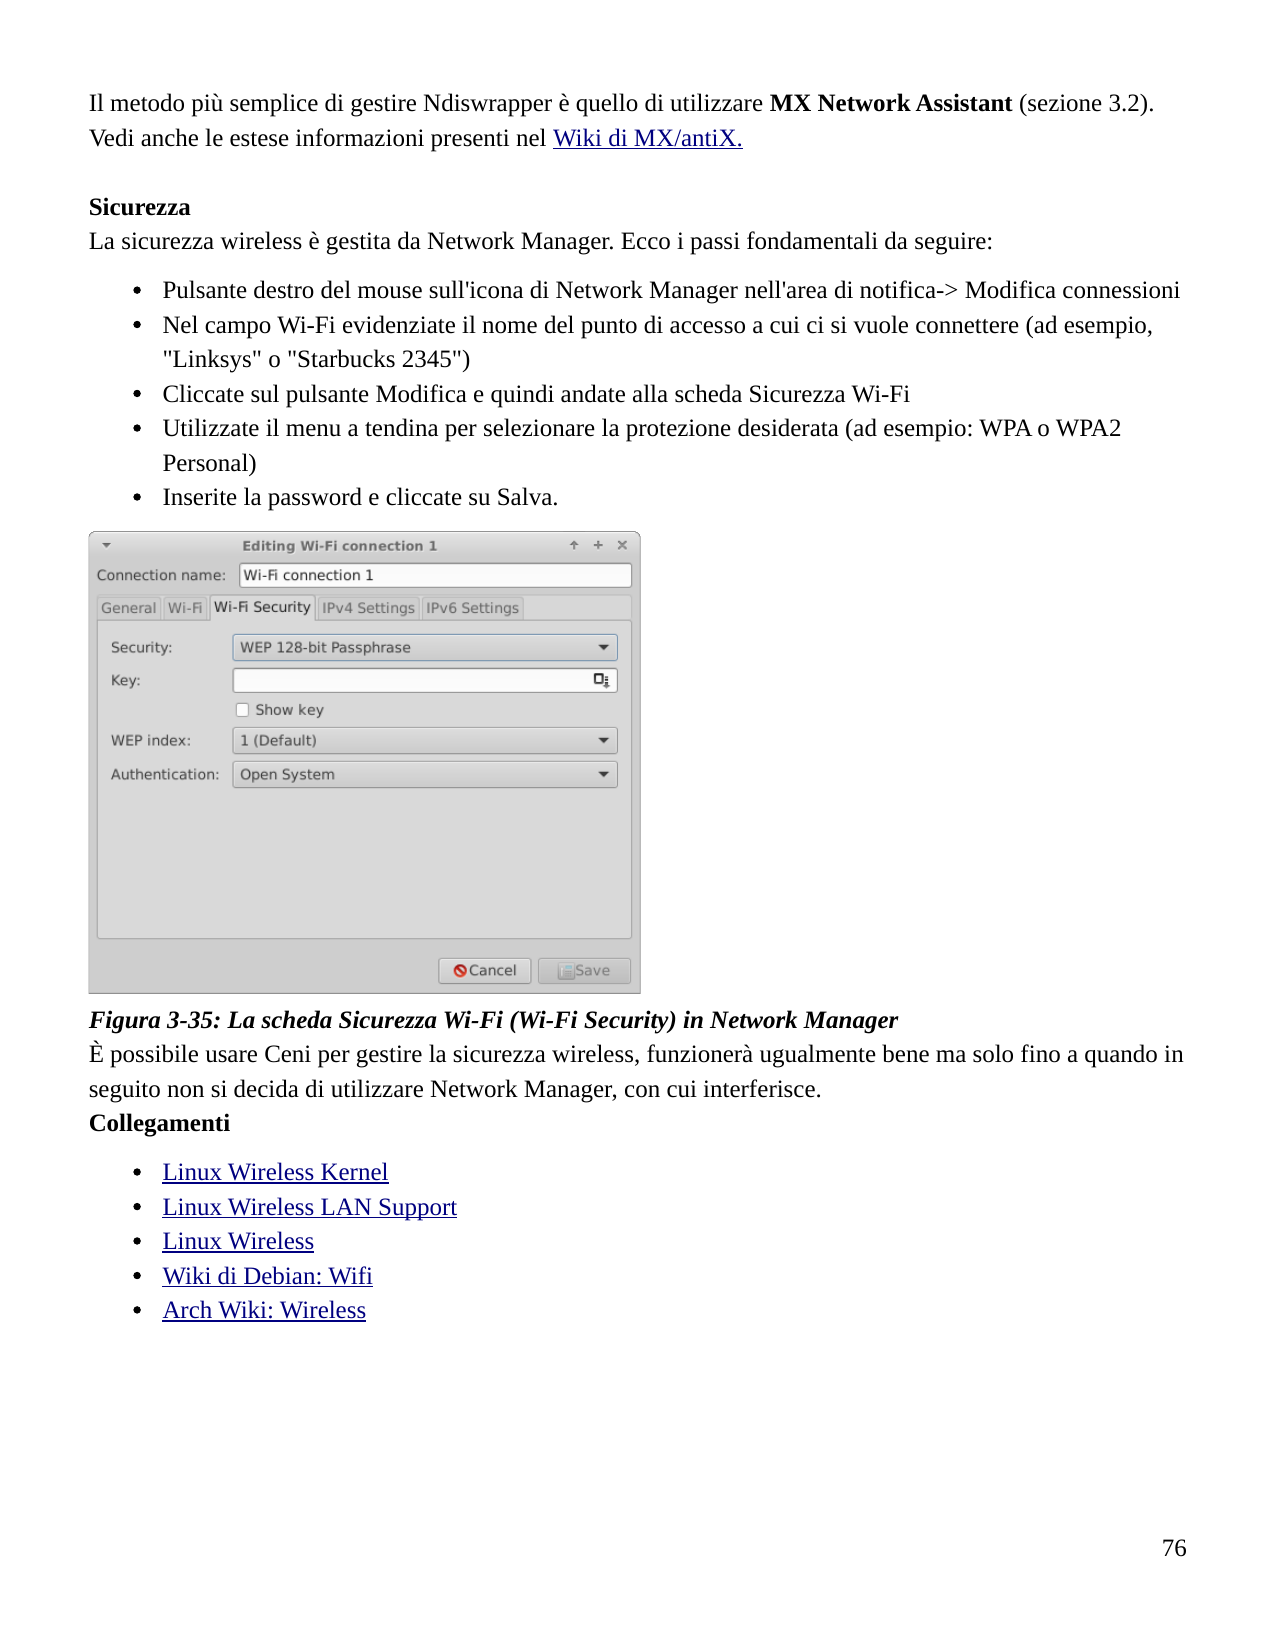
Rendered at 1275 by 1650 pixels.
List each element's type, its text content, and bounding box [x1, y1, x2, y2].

text Il metodo più semplice di gestire Ndiswrapper è quello di utilizzare MX Network Assistant (sezione 3.2). Vedi anche le estese informazioni presenti nel Wiki di MX/antiX. [88, 88, 1186, 152]
text Sicurezza [88, 192, 1186, 221]
list Linux Wireless Kernel [133, 1157, 1186, 1186]
list Cliccate sul pulsante Modifica e quindi andate alla scheda Sicurezza Wi-Fi [133, 379, 1186, 408]
text Collegamenti [88, 1108, 1186, 1137]
list Wiki di Debian: Wifi [133, 1261, 1186, 1290]
text È possibile usare Ceni per gestire la sicurezza wireless, funzionerà ugualmente bene ma solo fino a quando in seguito non si decida di utilizzare Network Manager, con cui interferisce. [88, 1039, 1186, 1103]
list Pulsante destro del mouse sull'icona di Network Manager nell'area di notifica-> Modifica connessioni [133, 276, 1186, 304]
list Linux Wireless LAN Support [133, 1192, 1186, 1221]
list Linux Wireless [133, 1226, 1186, 1255]
text Figura 3-35: La scheda Sicurezza Wi-Fi (Wi-Fi Security) in Network Manager [88, 1005, 1186, 1034]
list Inserite la password e cliccate su Salva. [133, 482, 1186, 511]
text La sicurezza wireless è gestita da Network Manager. Ecco i passi fondamentali da seguire: [88, 226, 1186, 255]
list Arch Wiki: Wireless [133, 1295, 1186, 1324]
list Utilizzate il menu a tendina per selezionare la protezione desiderata (ad esempio: WPA o WPA2 Personal) [133, 413, 1186, 477]
picture [88, 531, 641, 994]
list Nel campo Wi-Fi evidenziate il nome del punto di accesso a cui ci si vuole connettere (ad esempio, "Linksys" o "Starbucks 2345") [133, 310, 1186, 373]
